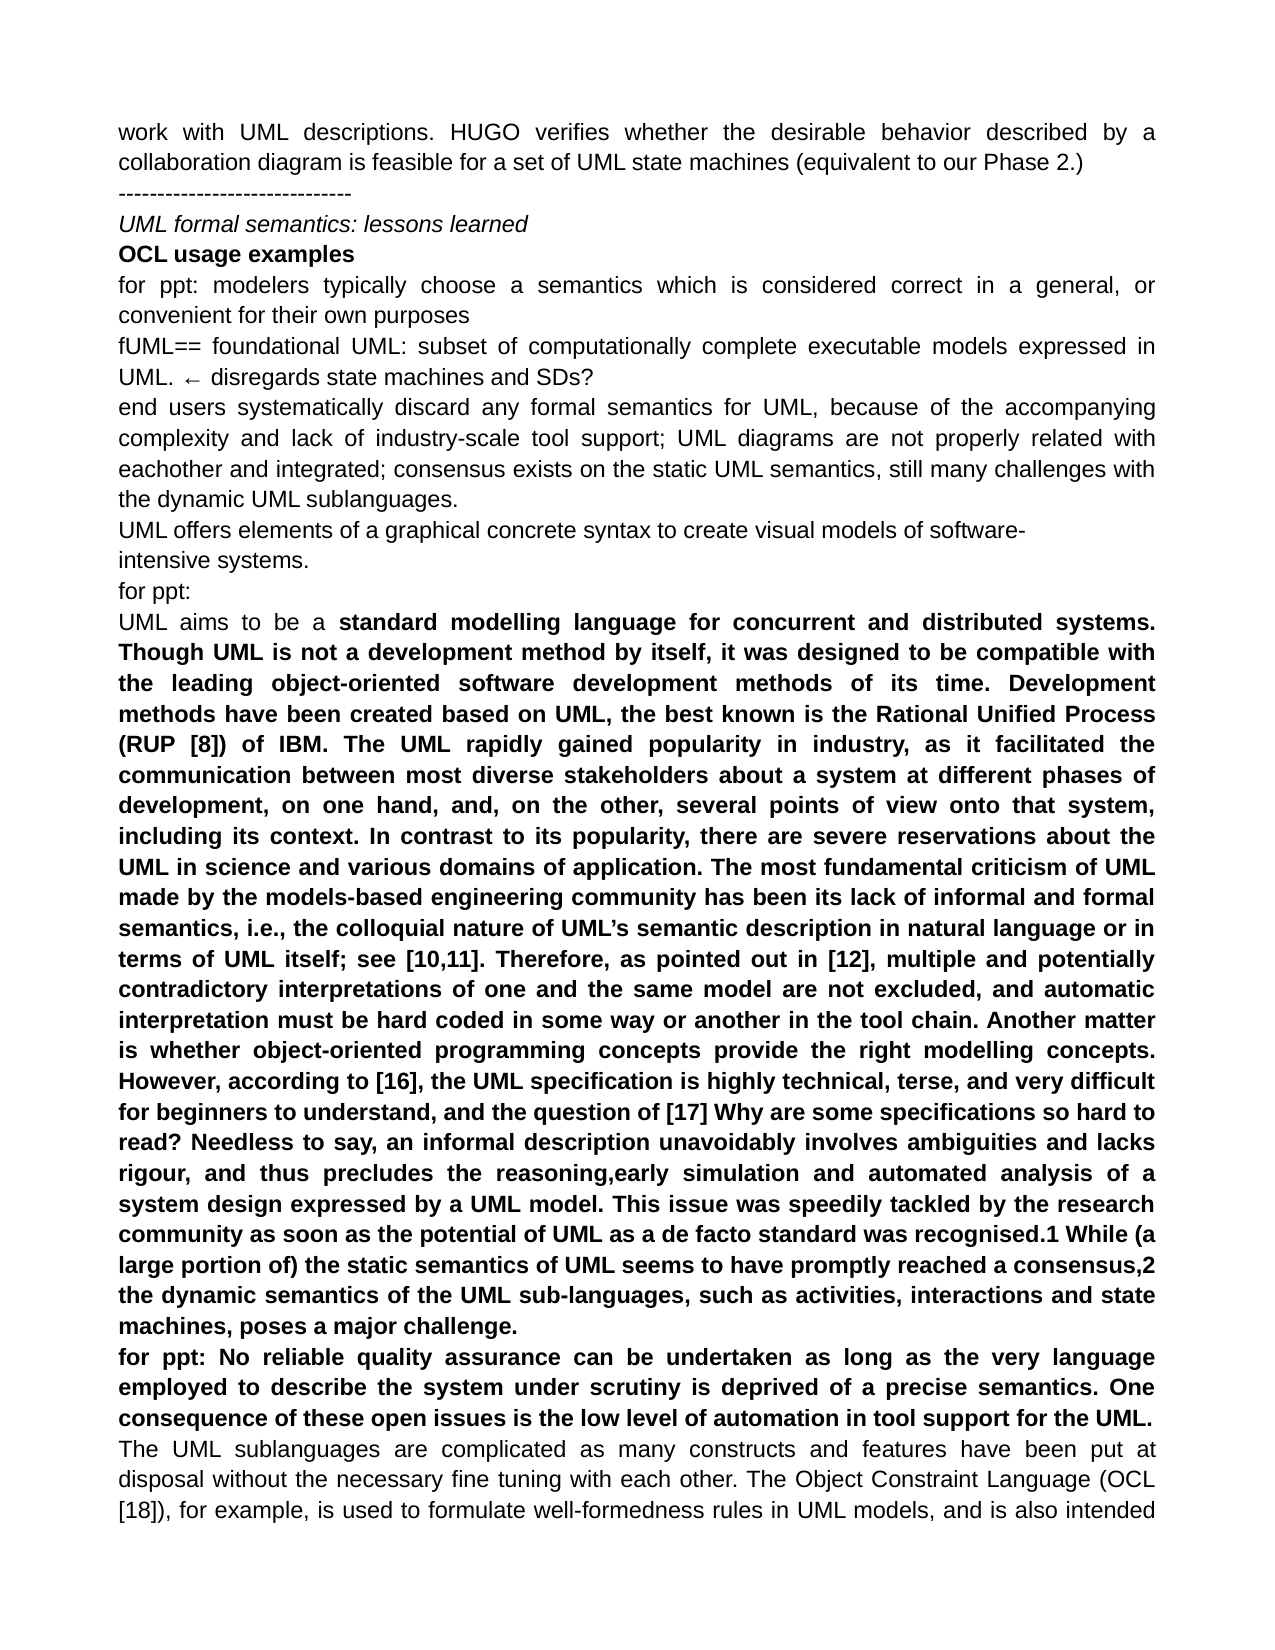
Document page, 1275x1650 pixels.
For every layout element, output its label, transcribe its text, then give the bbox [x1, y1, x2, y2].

text for ppt: [118, 577, 1157, 604]
text The UML sublanguages are complicated as many constructs and features have been put at disposal without the necessary fine tuning with each other. The Object Constraint Language (OCL [18]), for example, is used to formulate well-formedness rules in UML models, and is also intended [118, 1435, 1157, 1523]
text end users systematically discard any formal semantics for UML, because of the accompanying complexity and lack of industry-scale tool support; UML diagrams are not properly related with eachother and integrated; consensus exists on the static UML semantics, still many challenges with the dynamic UML sublanguages. [118, 394, 1157, 512]
text for ppt: No reliable quality assurance can be undertaken as long as the very language employed to describe the system under scrutiny is deprived of a precise semantics. One consequence of these open issues is the low level of automation in tool support for the UML. [118, 1343, 1157, 1431]
text UML formal semantics: lessons learned [118, 210, 1157, 237]
text UML offers elements of a graphical concrete syntax to create visual models of software- [118, 516, 1157, 543]
text intensive systems. [118, 547, 1157, 574]
text for ppt: modelers typically choose a semantics which is considered correct in a general, or convenient for their own purposes [118, 271, 1157, 329]
text OCL usage examples [118, 241, 1157, 267]
text work with UML descriptions. HUGO verifies whether the desirable behavior described by a collaboration diagram is feasible for a set of UML state machines (equivalent to our Phase 2.) [118, 118, 1157, 176]
text fUML== foundational UML: subset of computationally complete executable models expressed in UML. ← disregards state machines and SDs? [118, 332, 1157, 390]
text UML aims to be a standard modelling language for concurrent and distributed systems. Though UML is not a development method by itself, it was designed to be compatible with the leading object-oriented software development methods of its time. Development methods have been created based on UML, the best known is the Rational Unified Process (RUP [8]) of IBM. The UML rapidly gained popularity in industry, as it facilitated the communication between most diverse stakeholders about a system at different phases of development, on one hand, and, on the other, several points of view onto that system, including its context. In contrast to its popularity, there are severe reservations about the UML in science and various domains of application. The most fundamental criticism of UML made by the models-based engineering community has been its lack of informal and formal semantics, i.e., the colloquial nature of UML’s semantic description in natural language or in terms of UML itself; see [10,11]. Therefore, as pointed out in [12], multiple and potentially contradictory interpretations of one and the same model are not excluded, and automatic interpretation must be hard coded in some way or another in the tool chain. Another matter is whether object-oriented programming concepts provide the right modelling concepts. However, according to [16], the UML specification is highly technical, terse, and very difficult for beginners to understand, and the question of [17] Why are some specifications so hard to read? Needless to say, an informal description unavoidably involves ambiguities and lacks rigour, and thus precludes the reasoning,early simulation and automated analysis of a system design expressed by a UML model. This issue was speedily tackled by the research community as soon as the potential of UML as a de facto standard was recognised.1 While (a large portion of) the static semantics of UML seems to have promptly reached a consensus,2 the dynamic semantics of the UML sub-languages, such as activities, interactions and state machines, poses a major challenge. [118, 608, 1157, 1339]
text ------------------------------ [118, 179, 1157, 206]
